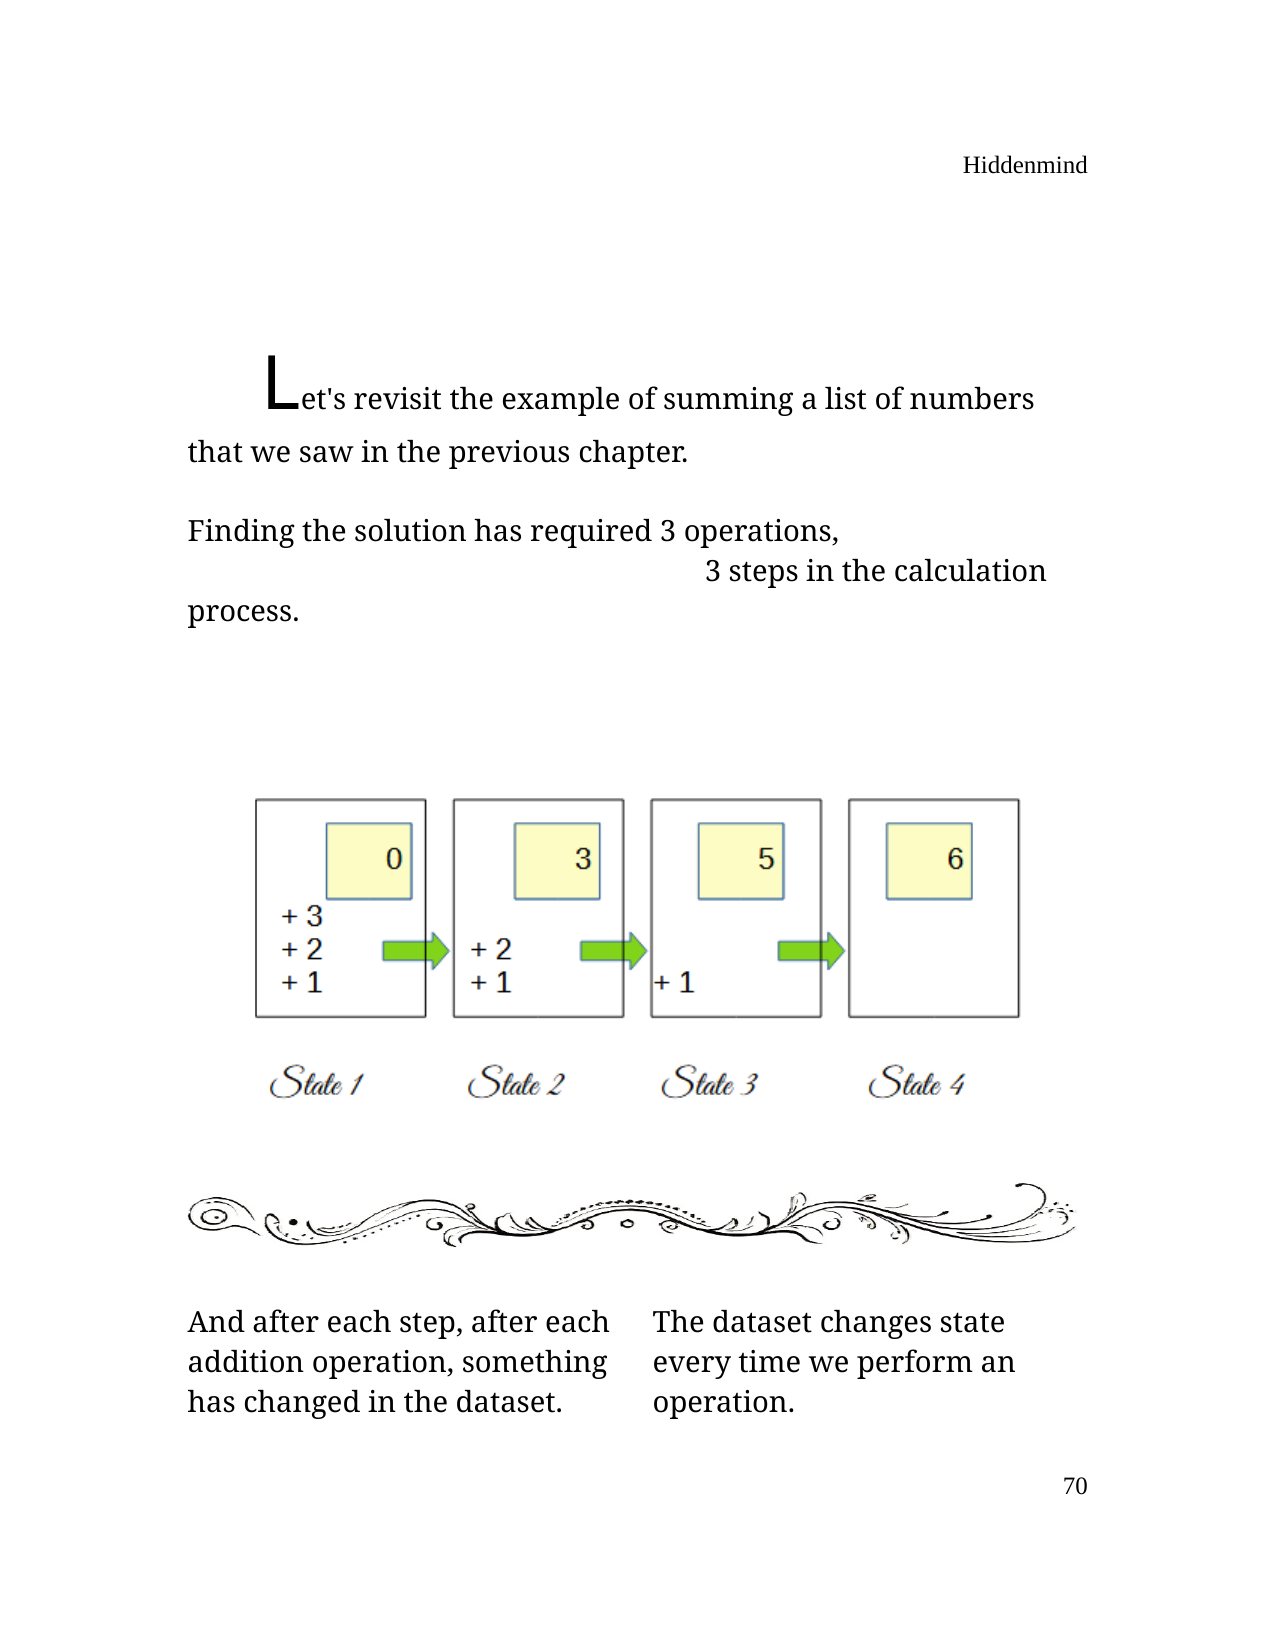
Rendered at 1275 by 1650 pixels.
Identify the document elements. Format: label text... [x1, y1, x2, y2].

text 3 steps in the calculation process. [187, 550, 1087, 630]
text Finding the solution has required 3 operations, [187, 511, 1087, 550]
picture [245, 788, 1030, 1104]
text The dataset changes state every time we perform an operation. [652, 1302, 1087, 1421]
text Let's revisit the example of summing a list of numbers that we saw in the previous chapter. [187, 329, 1087, 471]
text And after each step, after each addition operation, something has changed in the dataset. [187, 1302, 622, 1421]
picture [187, 1182, 1077, 1248]
